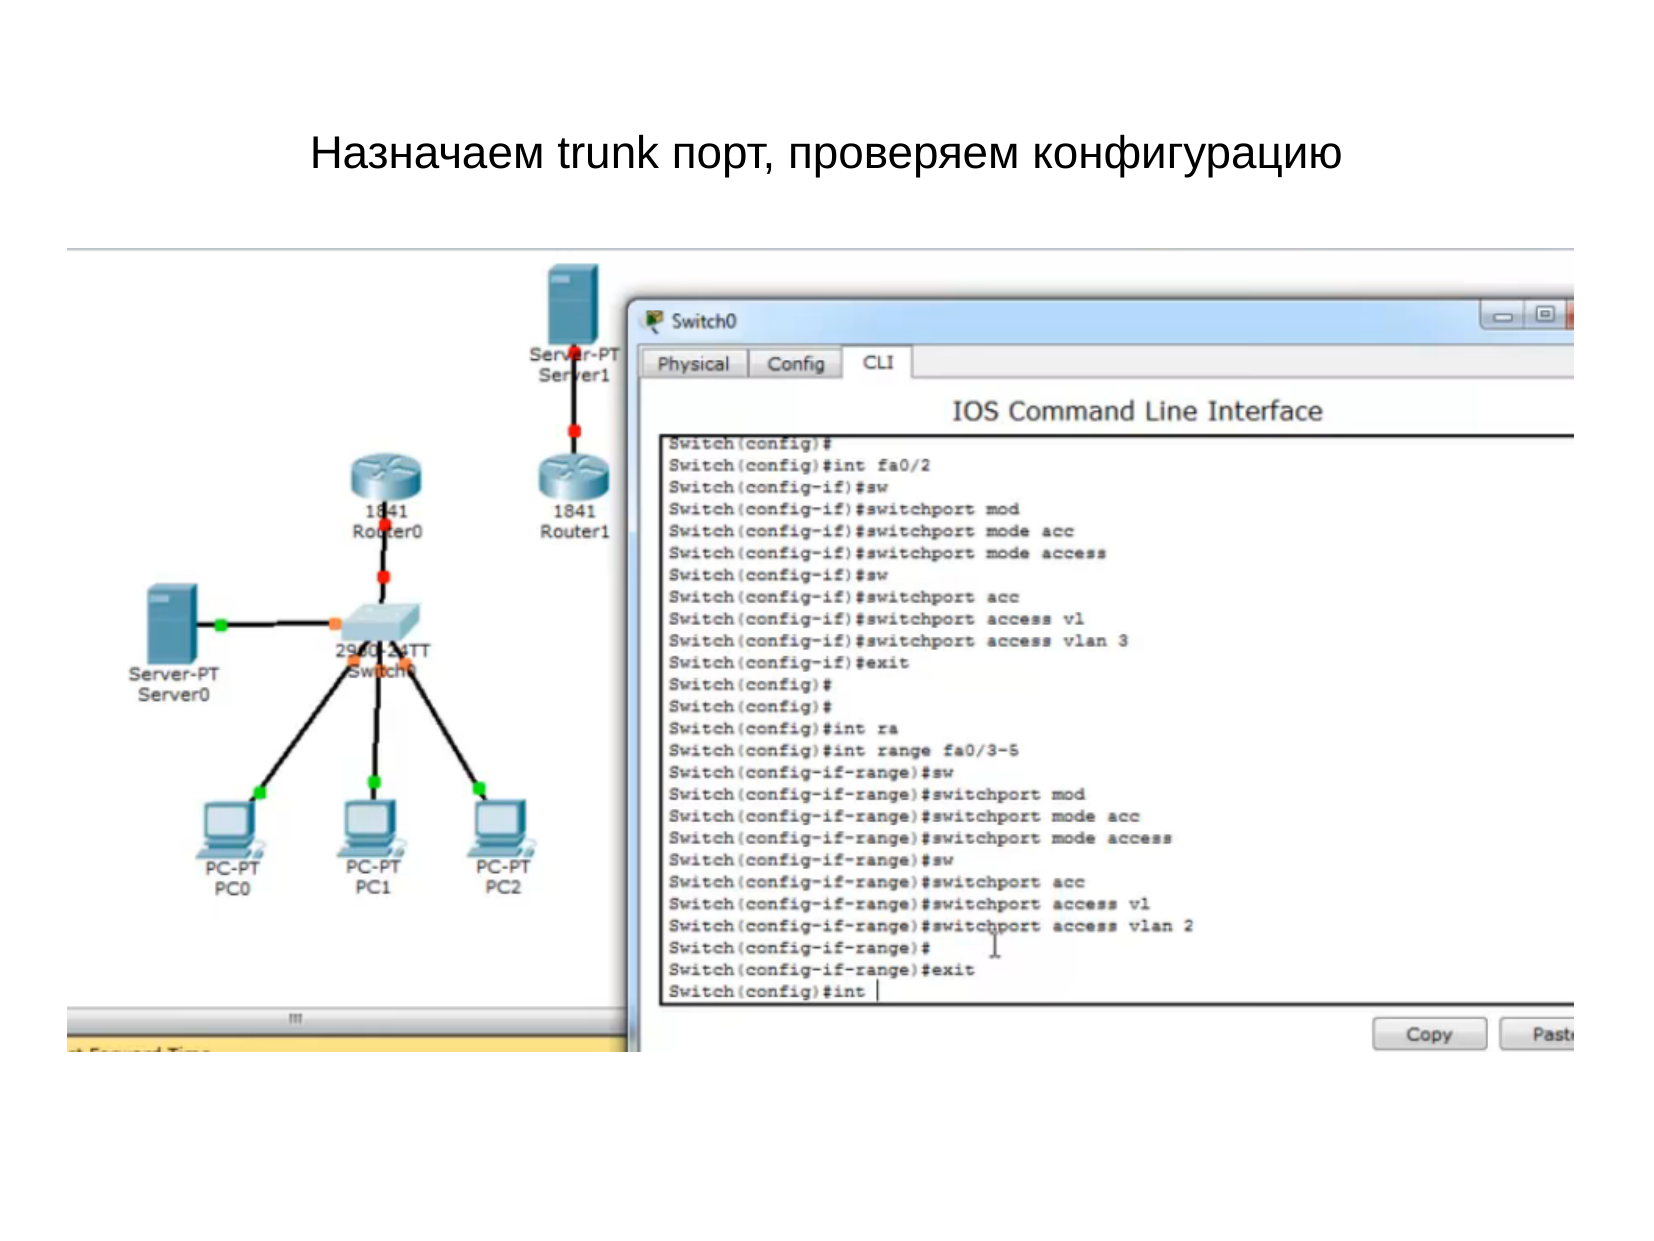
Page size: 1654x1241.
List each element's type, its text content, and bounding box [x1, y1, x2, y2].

picture [67, 248, 1574, 1052]
title Назначаем trunk порт, проверяем конфигурацию [82, 49, 1571, 248]
